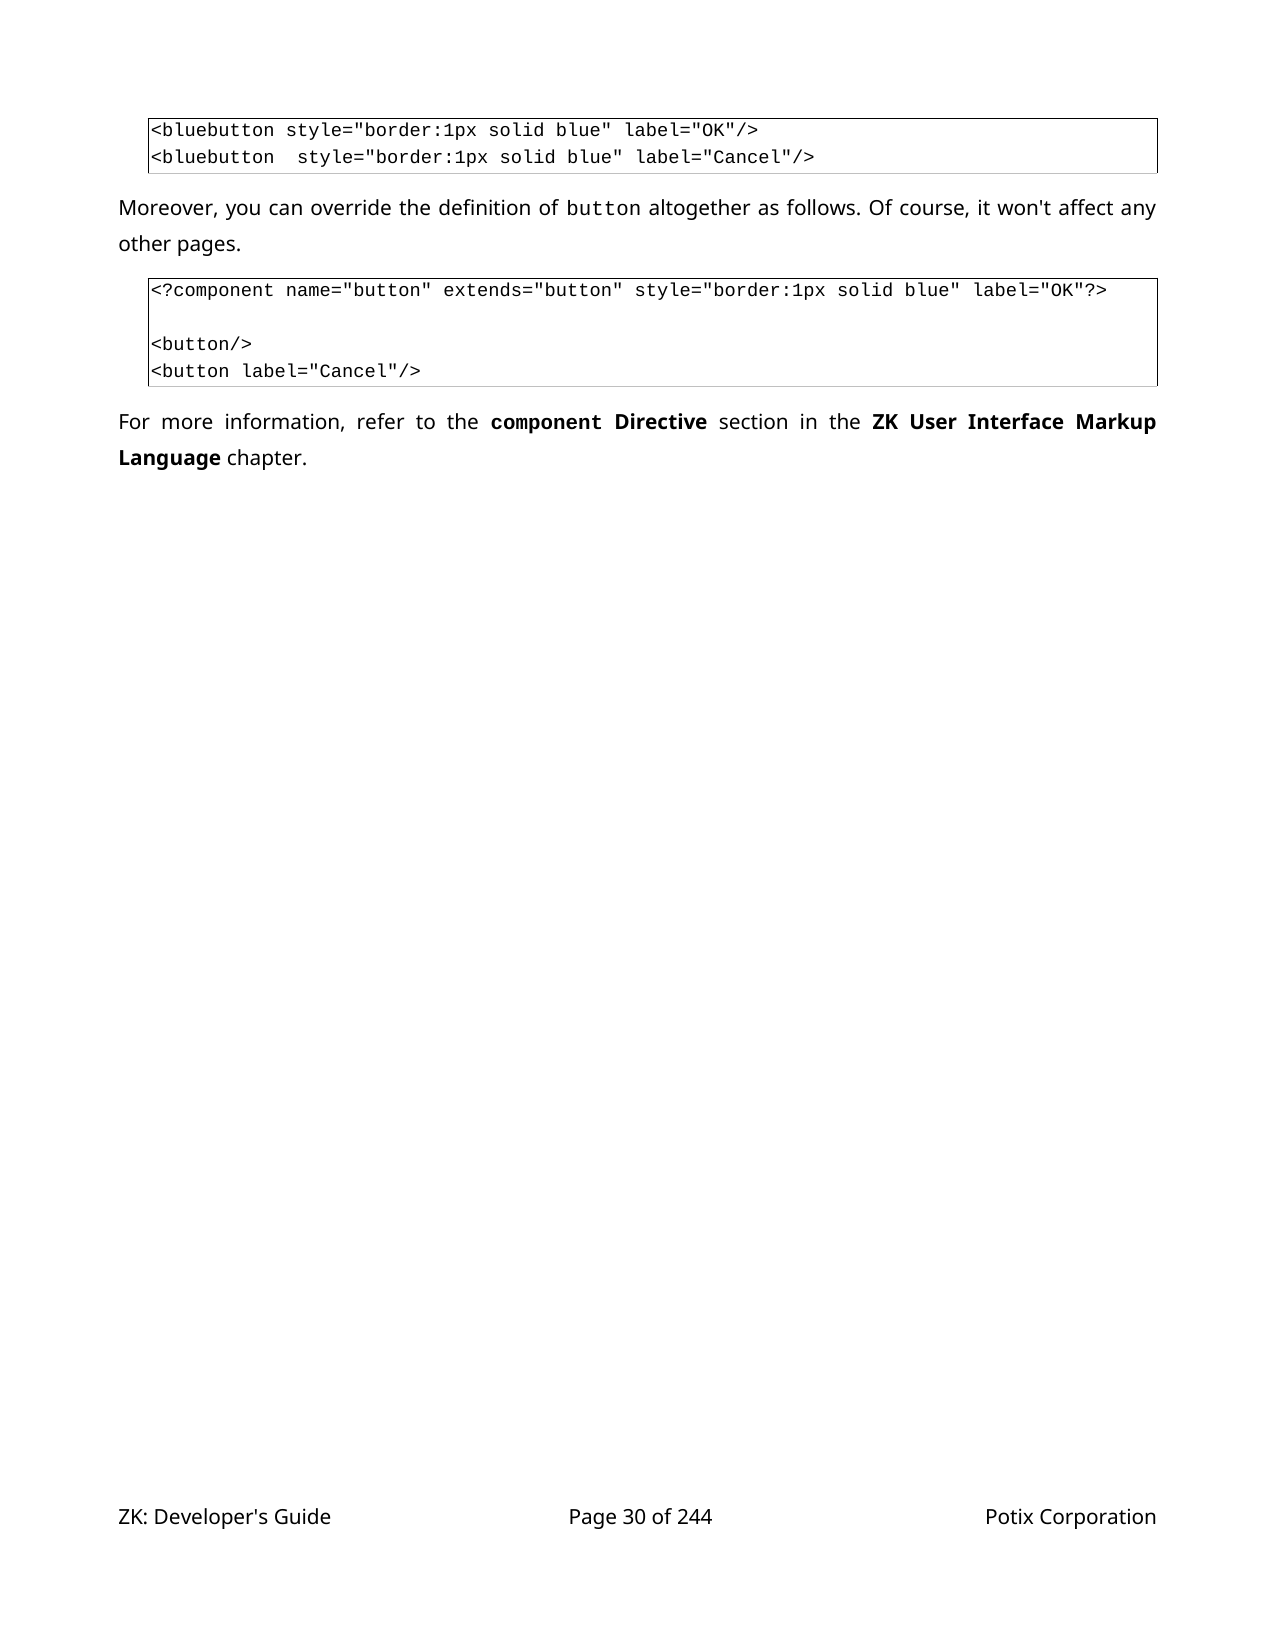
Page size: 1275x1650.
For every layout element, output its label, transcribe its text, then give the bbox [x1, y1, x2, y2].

text <?component name="button" extends="button" style="border:1px solid blue" label="OK"?> [149, 279, 1157, 302]
text Moreover, you can override the definition of button altogether as follows. Of course, it won't affect any other pages. [118, 193, 1157, 257]
text <button label="Cancel"/> [149, 359, 1157, 386]
text <bluebutton style="border:1px solid blue" label="OK"/> [149, 119, 1157, 142]
text For more information, refer to the component Directive section in the ZK User Interface Markup Language chapter. [118, 407, 1157, 471]
text <bluebutton style="border:1px solid blue" label="Cancel"/> [149, 145, 1157, 173]
text <button/> [149, 332, 1157, 356]
